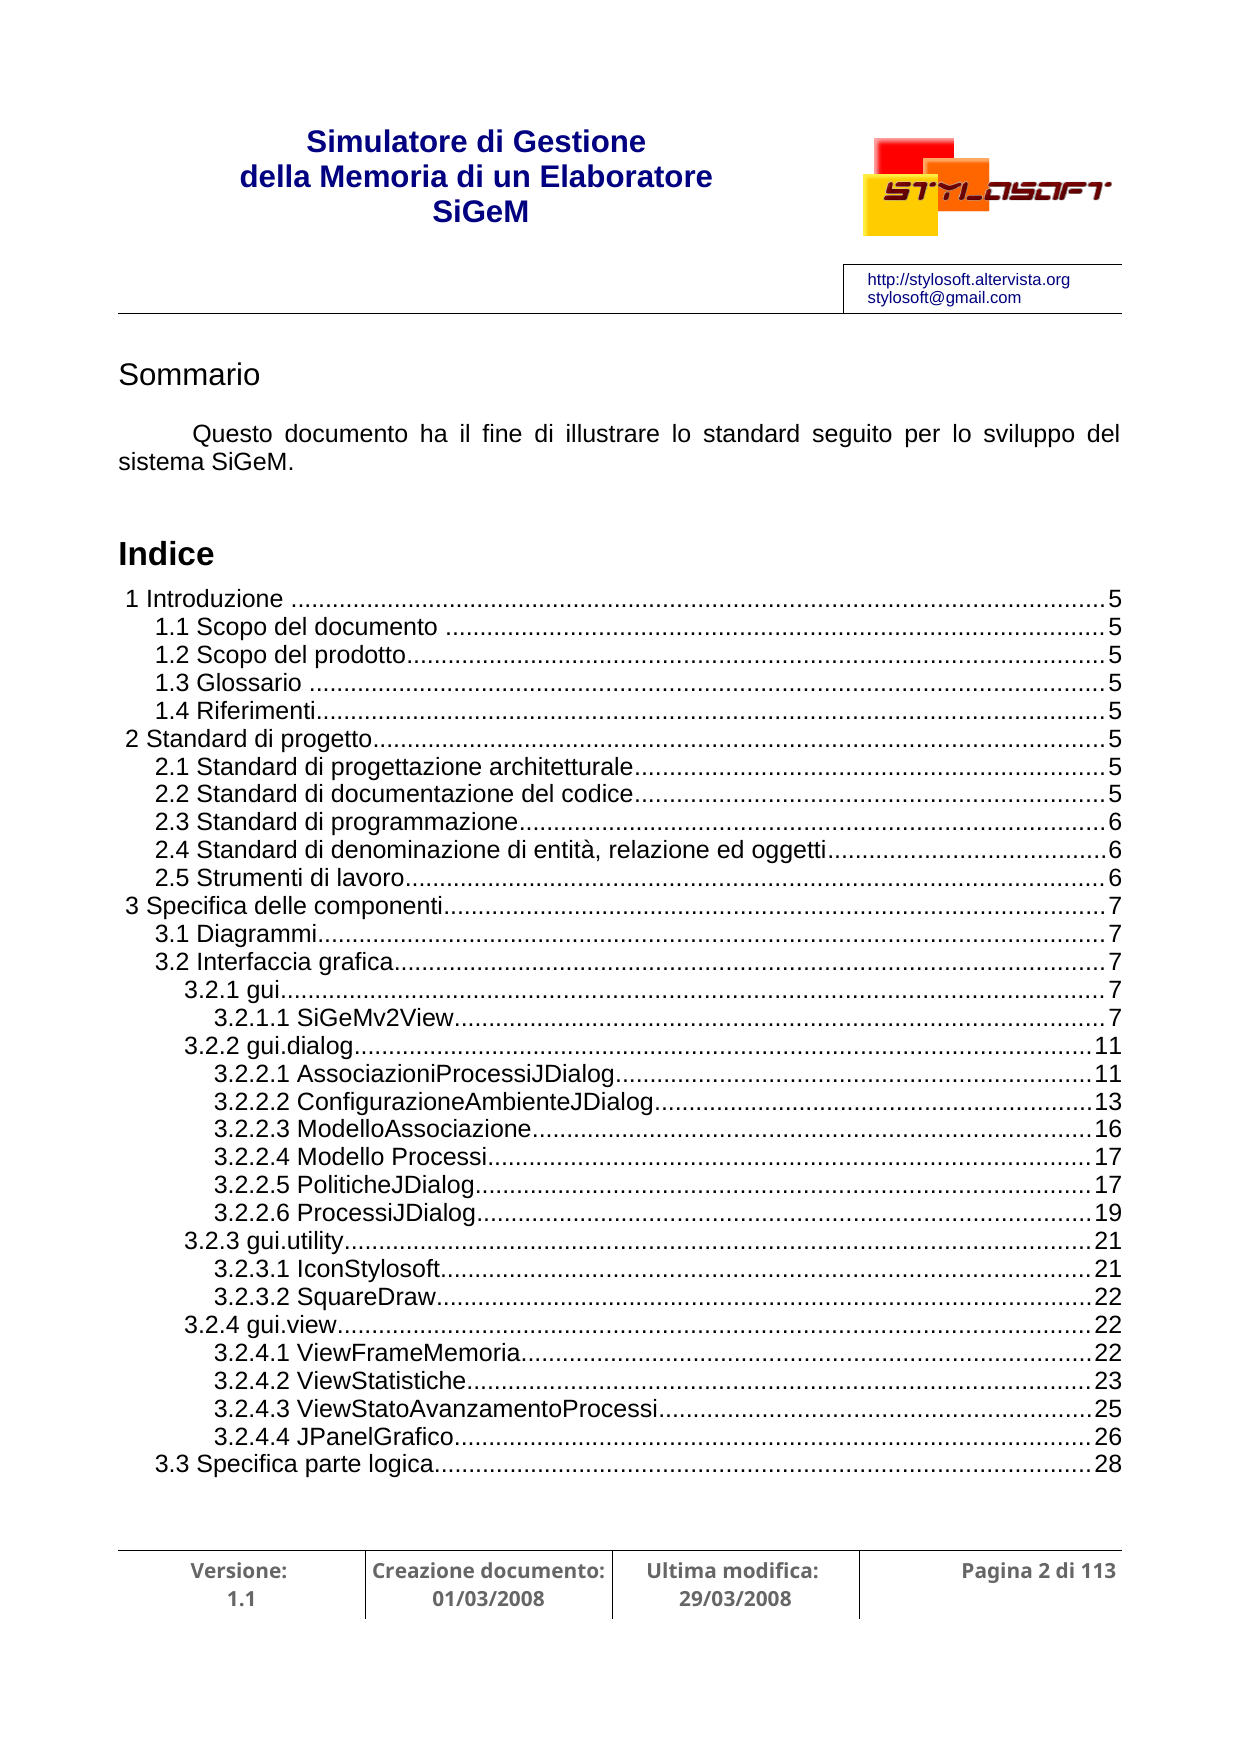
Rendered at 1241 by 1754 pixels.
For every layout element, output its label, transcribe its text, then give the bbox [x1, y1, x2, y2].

text 3.2.4 gui.view 22 [177, 1311, 1122, 1339]
text 3.2.1.1 SiGeMv2View 7 [207, 1004, 1122, 1032]
text 3.2.4.2 ViewStatistiche 23 [207, 1367, 1122, 1394]
text 3.2.3.2 SquareDraw 22 [207, 1283, 1122, 1311]
subtitle Indice [118, 535, 1122, 572]
text 3.2.3 gui.utility 21 [177, 1227, 1122, 1255]
text 2.4 Standard di denominazione di entità, relazione ed oggetti 6 [148, 836, 1122, 864]
text 3.2.2.5 PoliticheJDialog 17 [207, 1171, 1122, 1199]
text 3.2.4.3 ViewStatoAvanzamentoProcessi 25 [207, 1394, 1122, 1422]
text 3.2.4.1 ViewFrameMemoria 22 [207, 1339, 1122, 1367]
text 3.2.2.1 AssociazioniProcessiJDialog 11 [207, 1059, 1122, 1087]
text Sommario [118, 357, 1122, 391]
text 3.2.4.4 JPanelGrafico 26 [207, 1422, 1122, 1450]
text 3.2.2.3 ModelloAssociazione 16 [207, 1115, 1122, 1143]
text 1 Introduzione 5 [118, 585, 1122, 613]
text 2.3 Standard di programmazione 6 [148, 808, 1122, 836]
text 2.2 Standard di documentazione del codice 5 [148, 780, 1122, 808]
text 1.1 Scopo del documento 5 [148, 613, 1122, 641]
text 3.2.2.2 ConfigurazioneAmbienteJDialog 13 [207, 1087, 1122, 1115]
text 3.2.1 gui 7 [177, 976, 1122, 1004]
text 3 Specifica delle componenti 7 [118, 892, 1122, 920]
text 3.2.2.4 Modello Processi 17 [207, 1143, 1122, 1171]
text 3.1 Diagrammi 7 [148, 920, 1122, 948]
text 3.2.2 gui.dialog 11 [177, 1032, 1122, 1059]
text 1.4 Riferimenti 5 [148, 697, 1122, 724]
text 3.2.2.6 ProcessiJDialog 19 [207, 1199, 1122, 1227]
text 2.5 Strumenti di lavoro 6 [148, 864, 1122, 892]
text 2.1 Standard di progettazione architetturale 5 [148, 752, 1122, 780]
text Questo documento ha il fine di illustrare lo standard seguito per lo sviluppo del sistema SiGeM. [118, 419, 1122, 475]
text 3.3 Specifica parte logica 28 [148, 1450, 1122, 1478]
text 3.2 Interfaccia grafica 7 [148, 948, 1122, 976]
text 2 Standard di progetto 5 [118, 724, 1122, 752]
text 1.2 Scopo del prodotto 5 [148, 641, 1122, 669]
text 1.3 Glossario 5 [148, 669, 1122, 697]
text 3.2.3.1 IconStylosoft 21 [207, 1255, 1122, 1283]
picture [848, 123, 1117, 247]
